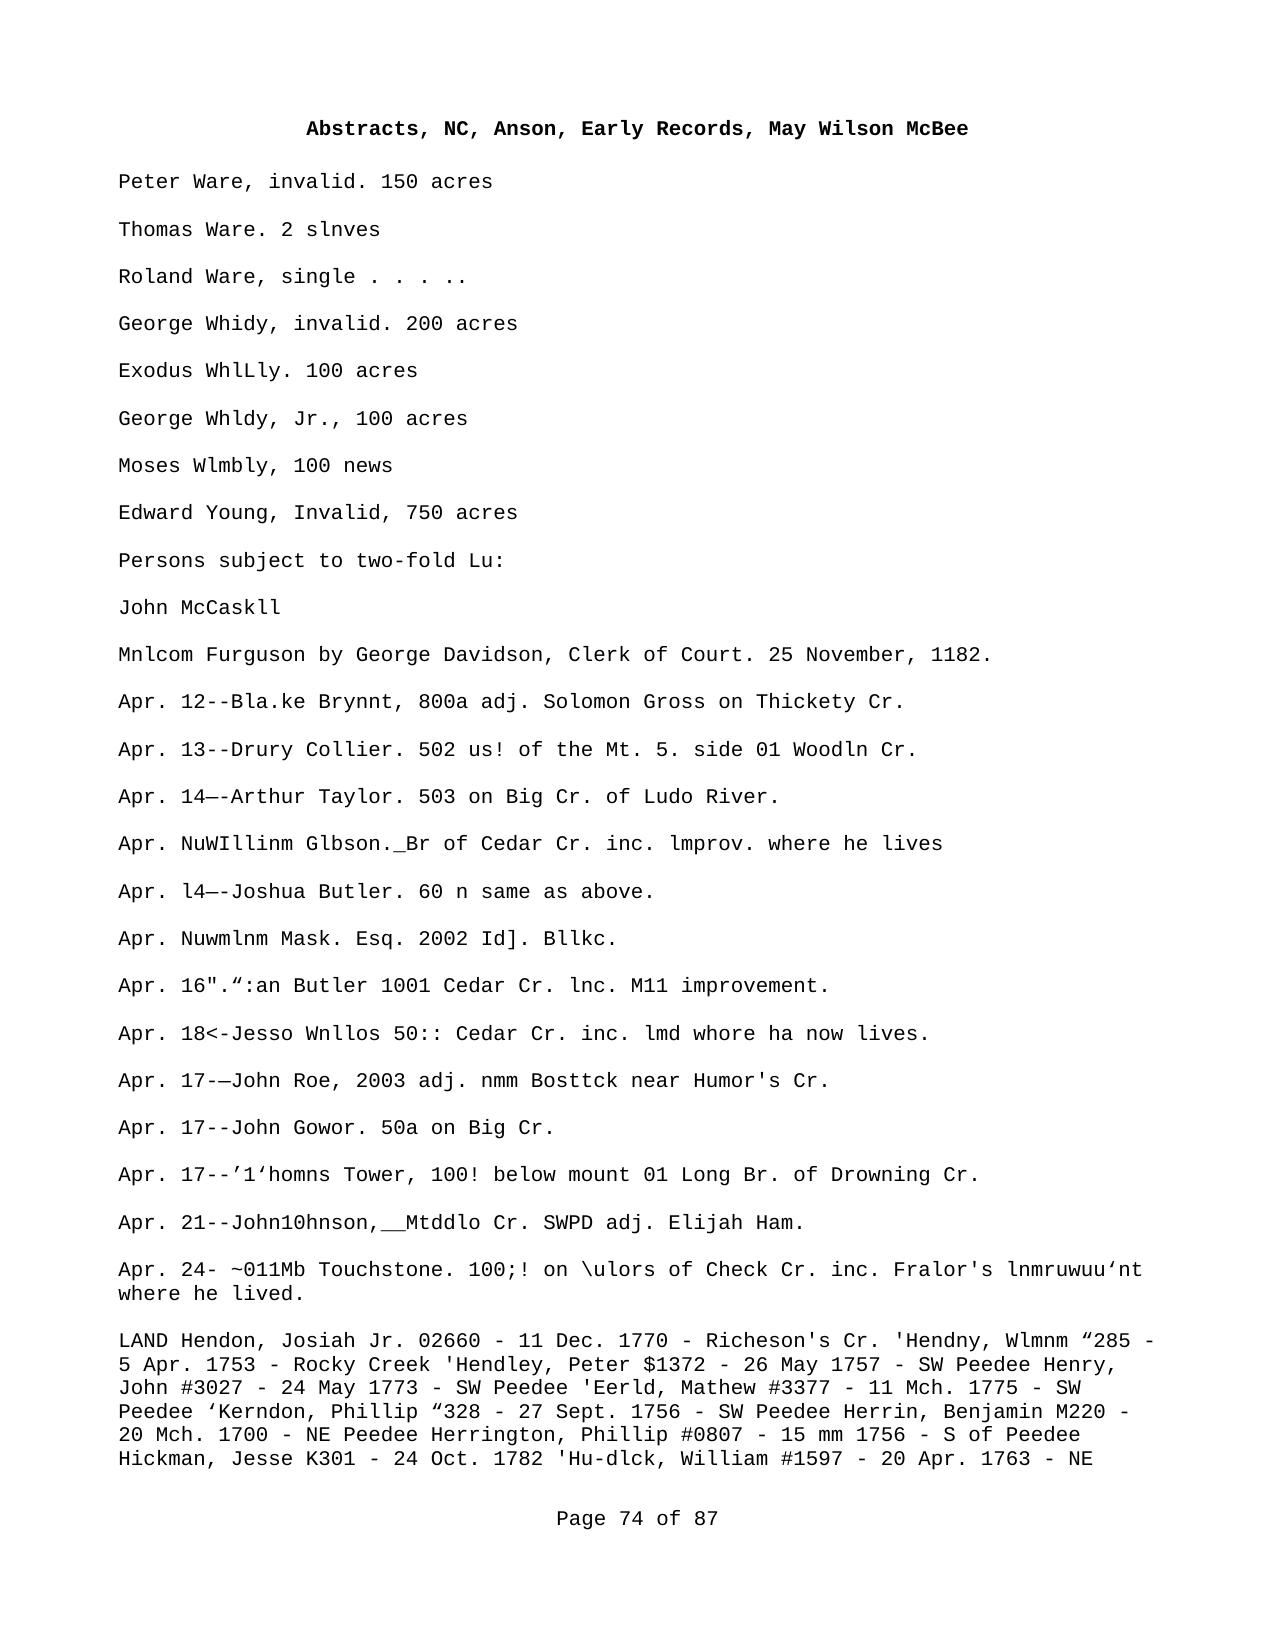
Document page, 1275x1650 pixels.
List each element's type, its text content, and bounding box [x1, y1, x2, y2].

text Apr. Nuwmlnm Mask. Esq. 2002 Id]. Bllkc. [118, 928, 1157, 952]
text Apr. 24- ~011Mb Touchstone. 100;! on \ulors of Check Cr. inc. Fralor's lnmruwuu‘nt where he lived. [118, 1259, 1157, 1306]
text Exodus WhlLly. 100 acres [118, 360, 1157, 384]
text Mnlcom Furguson by George Davidson, Clerk of Court. 25 November, 1182. [118, 644, 1157, 668]
text John McCaskll [118, 597, 1157, 621]
text George Whldy, Jr., 100 acres [118, 408, 1157, 431]
text Thomas Ware. 2 slnves [118, 218, 1157, 242]
text Apr. 21--John10hnson,__Mtddlo Cr. SWPD adj. Elijah Ham. [118, 1212, 1157, 1235]
text Apr. 12--Bla.ke Brynnt, 800a adj. Solomon Gross on Thickety Cr. [118, 691, 1157, 715]
text Apr. NuWIllinm Glbson._Br of Cedar Cr. inc. lmprov. where he lives [118, 833, 1157, 857]
text Apr. 13--Drury Collier. 502 us! of the Mt. 5. side 01 Woodln Cr. [118, 739, 1157, 762]
text Peter Ware, invalid. 150 acres [118, 171, 1157, 195]
text George Whidy, invalid. 200 acres [118, 313, 1157, 337]
text Apr. l4—-Joshua Butler. 60 n same as above. [118, 881, 1157, 904]
text Edward Young, Invalid, 750 acres [118, 502, 1157, 526]
text Persons subject to two-fold Lu: [118, 549, 1157, 573]
text Apr. 18<-Jesso Wnllos 50:: Cedar Cr. inc. lmd whore ha now lives. [118, 1022, 1157, 1046]
text Apr. 17--’1‘homns Tower, 100! below mount 01 Long Br. of Drowning Cr. [118, 1164, 1157, 1188]
text Apr. 17--John Gowor. 50a on Big Cr. [118, 1117, 1157, 1141]
text Apr. 16".“:an Butler 1001 Cedar Cr. lnc. M11 improvement. [118, 975, 1157, 999]
text Apr. 14—-Arthur Taylor. 503 on Big Cr. of Ludo River. [118, 786, 1157, 810]
text Roland Ware, single . . . .. [118, 266, 1157, 289]
text Moses Wlmbly, 100 news [118, 455, 1157, 479]
text Apr. 17-—John Roe, 2003 adj. nmm Bosttck near Humor's Cr. [118, 1070, 1157, 1093]
text LAND Hendon, Josiah Jr. 02660 - 11 Dec. 1770 - Richeson's Cr. 'Hendny, Wlmnm “285 - 5 Apr. 1753 - Rocky Creek 'Hendley, Peter $1372 - 26 May 1757 - SW Peedee Henry, John #3027 - 24 May 1773 - SW Peedee 'Eerld, Mathew #3377 - 11 Mch. 1775 - SW Peedee ‘Kerndon, Phillip “328 - 27 Sept. 1756 - SW Peedee Herrin, Benjamin M220 - 20 Mch. 1700 - NE Peedee Herrington, Phillip #0807 - 15 mm 1756 - S of Peedee Hickman, Jesse K301 - 24 Oct. 1782 'Hu-dlck, William #1597 - 20 Apr. 1763 - NE [118, 1330, 1157, 1472]
